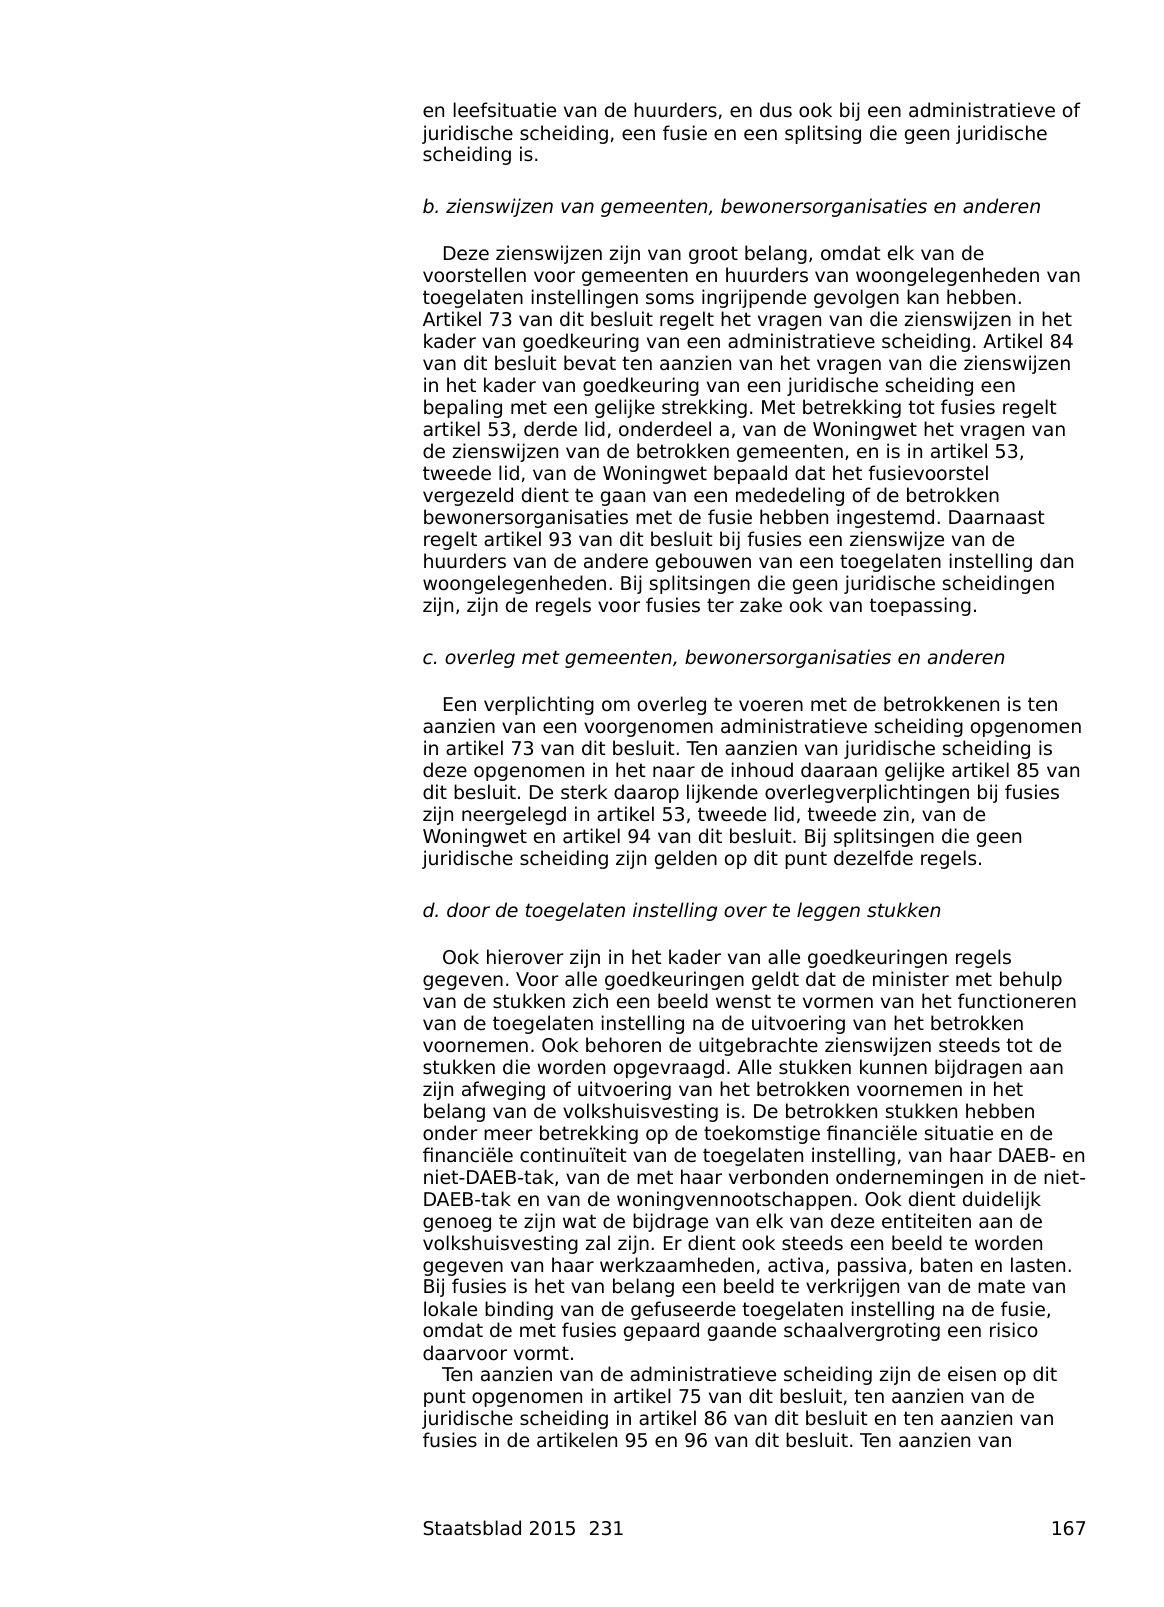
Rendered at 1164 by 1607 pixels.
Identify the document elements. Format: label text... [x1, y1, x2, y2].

text Een verplichting om overleg te voeren met de betrokkenen is ten aanzien van een voorgenomen administratieve scheiding opgenomen in artikel 73 van dit besluit. Ten aanzien van juridische scheiding is deze opgenomen in het naar de inhoud daaraan gelijke artikel 85 van dit besluit. De sterk daarop lijkende overlegverplichtingen bij fusies zijn neergelegd in artikel 53, tweede lid, tweede zin, van de Woningwet en artikel 94 van dit besluit. Bij splitsingen die geen juridische scheiding zijn gelden op dit punt dezelfde regels. [422, 694, 1087, 870]
text Deze zienswijzen zijn van groot belang, omdat elk van de voorstellen voor gemeenten en huurders van woongelegenheden van toegelaten instellingen soms ingrijpende gevolgen kan hebben. Artikel 73 van dit besluit regelt het vragen van die zienswijzen in het kader van goedkeuring van een administratieve scheiding. Artikel 84 van dit besluit bevat ten aanzien van het vragen van die zienswijzen in het kader van goedkeuring van een juridische scheiding een bepaling met een gelijke strekking. Met betrekking tot fusies regelt artikel 53, derde lid, onderdeel a, van de Woningwet het vragen van de zienswijzen van de betrokken gemeenten, en is in artikel 53, tweede lid, van de Woningwet bepaald dat het fusievoorstel vergezeld dient te gaan van een mededeling of de betrokken bewonersorganisaties met de fusie hebben ingestemd. Daarnaast regelt artikel 93 van dit besluit bij fusies een zienswijze van de huurders van de andere gebouwen van een toegelaten instelling dan woongelegenheden. Bij splitsingen die geen juridische scheidingen zijn, zijn de regels voor fusies ter zake ook van toepassing. [422, 243, 1087, 617]
text Ook hierover zijn in het kader van alle goedkeuringen regels gegeven. Voor alle goedkeuringen geldt dat de minister met behulp van de stukken zich een beeld wenst te vormen van het functioneren van de toegelaten instelling na de uitvoering van het betrokken voornemen. Ook behoren de uitgebrachte zienswijzen steeds tot de stukken die worden opgevraagd. Alle stukken kunnen bijdragen aan zijn afweging of uitvoering van het betrokken voornemen in het belang van de volkshuisvesting is. De betrokken stukken hebben onder meer betrekking op de toekomstige financiële situatie en de financiële continuïteit van de toegelaten instelling, van haar DAEB- en niet-DAEB-tak, van de met haar verbonden ondernemingen in de niet-DAEB-tak en van de woningvennootschappen. Ook dient duidelijk genoeg te zijn wat de bijdrage van elk van deze entiteiten aan de volkshuisvesting zal zijn. Er dient ook steeds een beeld te worden gegeven van haar werkzaamheden, activa, passiva, baten en lasten. Bij fusies is het van belang een beeld te verkrijgen van de mate van lokale binding van de gefuseerde toegelaten instelling na de fusie, omdat de met fusies gepaard gaande schaalvergroting een risico daarvoor vormt. [422, 947, 1087, 1364]
text Ten aanzien van de administratieve scheiding zijn de eisen op dit punt opgenomen in artikel 75 van dit besluit, ten aanzien van de juridische scheiding in artikel 86 van dit besluit en ten aanzien van fusies in de artikelen 95 en 96 van dit besluit. Ten aanzien van [422, 1364, 1087, 1452]
subtitle c. overleg met gemeenten, bewonersorganisaties en anderen [422, 647, 1087, 669]
text en leefsituatie van de huurders, en dus ook bij een administratieve of juridische scheiding, een fusie en een splitsing die geen juridische scheiding is. [422, 100, 1087, 166]
subtitle b. zienswijzen van gemeenten, bewonersorganisaties en anderen [422, 196, 1087, 218]
subtitle d. door de toegelaten instelling over te leggen stukken [422, 900, 1087, 922]
